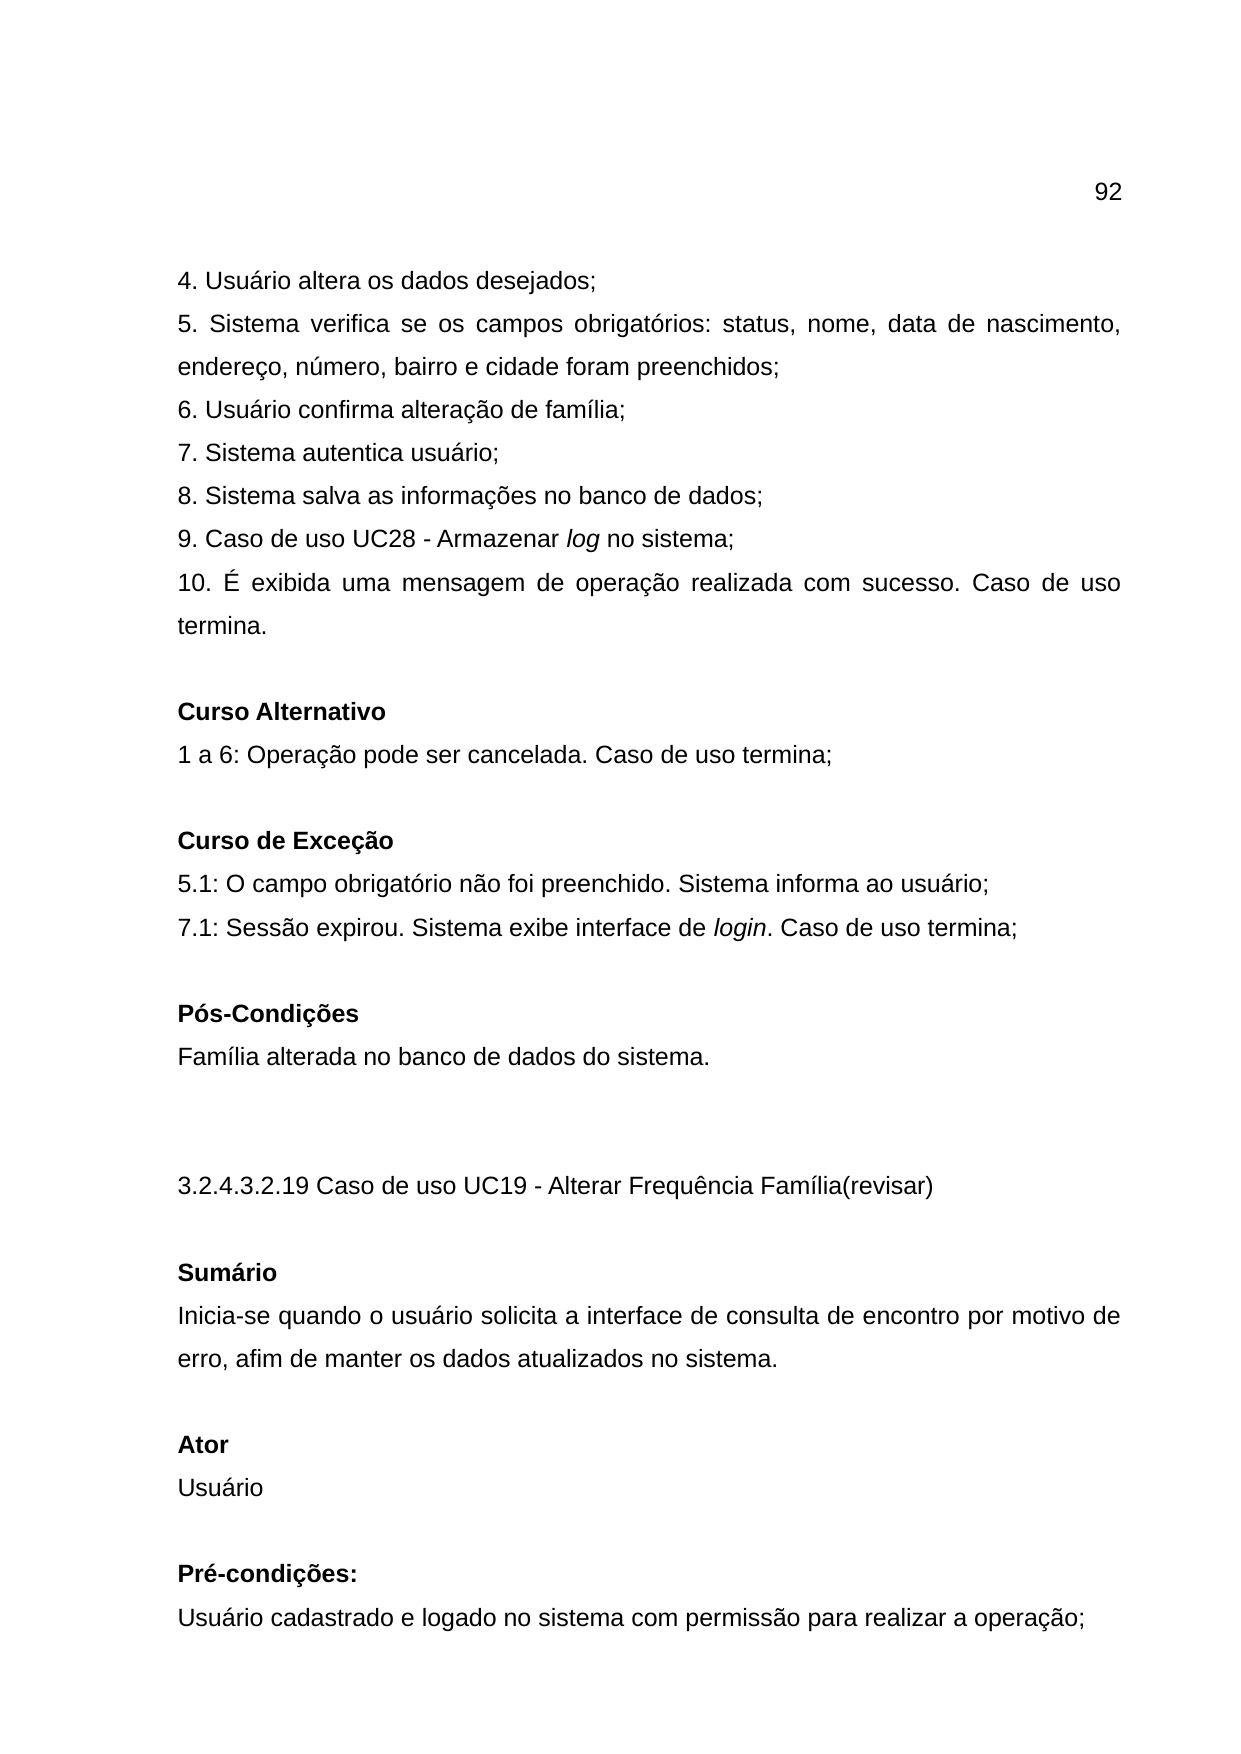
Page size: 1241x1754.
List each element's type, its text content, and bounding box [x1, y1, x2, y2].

text 7. Sistema autentica usuário; [177, 438, 1122, 467]
text Sumário [177, 1258, 1122, 1286]
text Pós-Condições [177, 999, 1122, 1028]
text 5. Sistema verifica se os campos obrigatórios: status, nome, data de nascimento, endereço, número, bairro e cidade foram preenchidos; [177, 309, 1122, 381]
text Inicia-se quando o usuário solicita a interface de consulta de encontro por motivo de erro, afim de manter os dados atualizados no sistema. [177, 1301, 1122, 1373]
text Família alterada no banco de dados do sistema. [177, 1042, 1122, 1071]
text Curso de Exceção [177, 826, 1122, 855]
text 7.1: Sessão expirou. Sistema exibe interface de login. Caso de uso termina; [177, 913, 1122, 941]
text Ator [177, 1430, 1122, 1459]
text Curso Alternativo [177, 697, 1122, 726]
text Usuário [177, 1473, 1122, 1502]
text 4. Usuário altera os dados desejados; [177, 266, 1122, 294]
text 8. Sistema salva as informações no banco de dados; [177, 481, 1122, 510]
text 5.1: O campo obrigatório não foi preenchido. Sistema informa ao usuário; [177, 869, 1122, 898]
text 1 a 6: Operação pode ser cancelada. Caso de uso termina; [177, 740, 1122, 769]
text 3.2.4.3.2.19 Caso de uso UC19 - Alterar Frequência Família(revisar) [177, 1171, 1122, 1200]
text 9. Caso de uso UC28 - Armazenar log no sistema; [177, 524, 1122, 553]
text Pré-condições: [177, 1559, 1122, 1588]
text Usuário cadastrado e logado no sistema com permissão para realizar a operação; [177, 1603, 1122, 1631]
text 6. Usuário confirma alteração de família; [177, 395, 1122, 424]
text 10. É exibida uma mensagem de operação realizada com sucesso. Caso de uso termina. [177, 568, 1122, 639]
